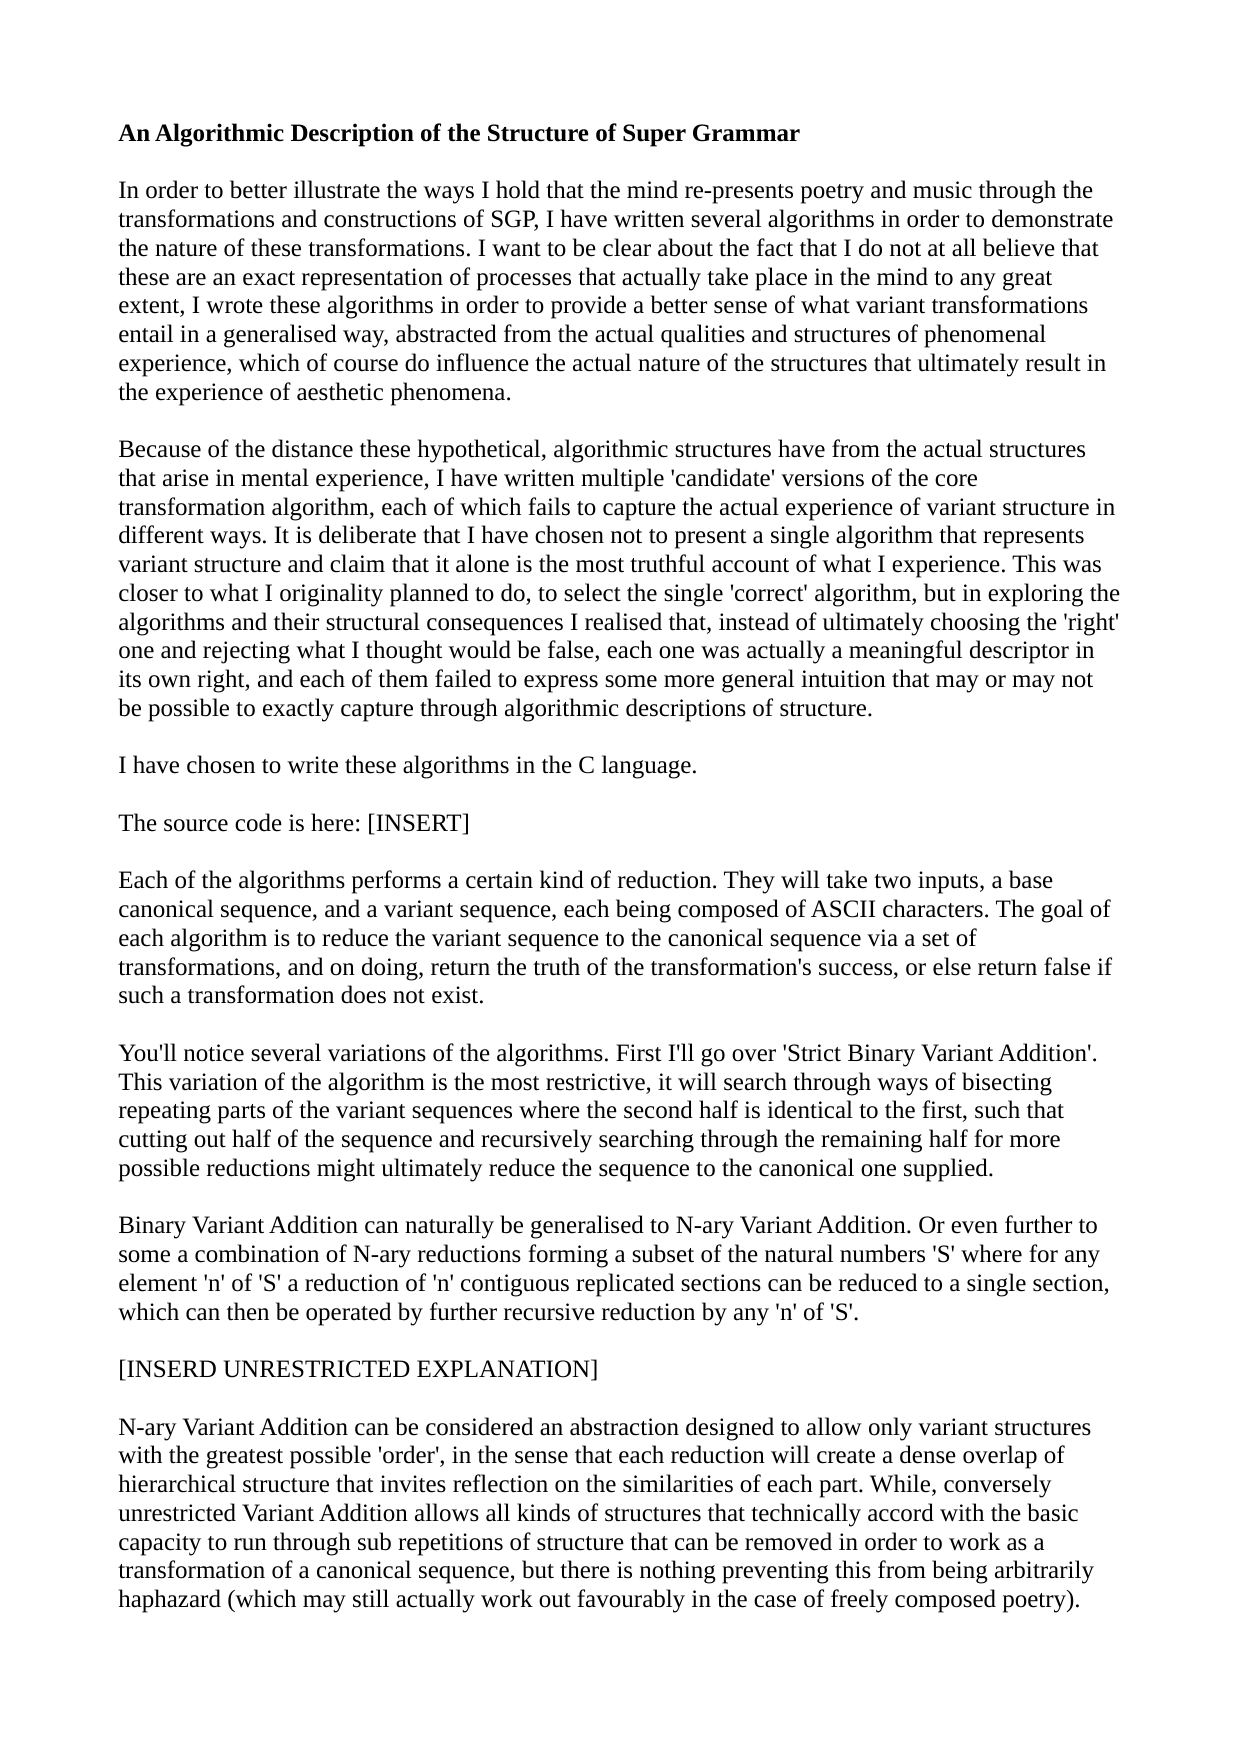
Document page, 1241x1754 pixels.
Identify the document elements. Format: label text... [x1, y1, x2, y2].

text I have chosen to write these algorithms in the C language. [118, 751, 1122, 779]
text In order to better illustrate the ways I hold that the mind re-presents poetry and music through the transformations and constructions of SGP, I have written several algorithms in order to demonstrate the nature of these transformations. I want to be clear about the fact that I do not at all believe that these are an exact representation of processes that actually take place in the mind to any great extent, I wrote these algorithms in order to provide a better sense of what variant transformations entail in a generalised way, abstracted from the actual qualities and structures of phenomenal experience, which of course do influence the actual nature of the structures that ultimately result in the experience of aesthetic phenomena. [118, 176, 1122, 406]
text N-ary Variant Addition can be considered an abstraction designed to allow only variant structures with the greatest possible 'order', in the sense that each reduction will create a dense overlap of hierarchical structure that invites reflection on the similarities of each part. While, conversely unrestricted Variant Addition allows all kinds of structures that technically accord with the basic capacity to run through sub repetitions of structure that can be removed in order to work as a transformation of a canonical sequence, but there is nothing preventing this from being arbitrarily haphazard (which may still actually work out favourably in the case of freely composed poetry). [118, 1412, 1122, 1613]
text An Algorithmic Description of the Structure of Super Grammar [118, 118, 1122, 147]
text Each of the algorithms performs a certain kind of reduction. They will take two inputs, a base canonical sequence, and a variant sequence, each being composed of ASCII characters. The goal of each algorithm is to reduce the variant sequence to the canonical sequence via a set of transformations, and on doing, return the truth of the transformation's success, or else return false if such a transformation does not exist. [118, 866, 1122, 1009]
text Because of the distance these hypothetical, algorithmic structures have from the actual structures that arise in mental experience, I have written multiple 'candidate' versions of the core transformation algorithm, each of which fails to capture the actual experience of variant structure in different ways. It is deliberate that I have chosen not to present a single algorithm that represents variant structure and claim that it alone is the most truthful account of what I experience. This was closer to what I originality planned to do, to select the single 'correct' algorithm, but in exploring the algorithms and their structural consequences I realised that, instead of ultimately choosing the 'right' one and rejecting what I thought would be false, each one was actually a meaningful descriptor in its own right, and each of them failed to express some more general intuition that may or may not be possible to exactly capture through algorithmic descriptions of structure. [118, 434, 1122, 722]
text You'll notice several variations of the algorithms. First I'll go over 'Strict Binary Variant Addition'. This variation of the algorithm is the most restrictive, it will search through ways of bisecting repeating parts of the variant sequences where the second half is identical to the first, such that cutting out half of the sequence and recursively searching through the remaining half for more possible reductions might ultimately reduce the sequence to the canonical one supplied. [118, 1038, 1122, 1182]
text [INSERD UNRESTRICTED EXPLANATION] [118, 1354, 1122, 1383]
text Binary Variant Addition can naturally be generalised to N-ary Variant Addition. Or even further to some a combination of N-ary reductions forming a subset of the natural numbers 'S' where for any element 'n' of 'S' a reduction of 'n' contiguous replicated sections can be reduced to a single section, which can then be operated by further recursive reduction by any 'n' of 'S'. [118, 1211, 1122, 1326]
text The source code is here: [INSERT] [118, 808, 1122, 837]
